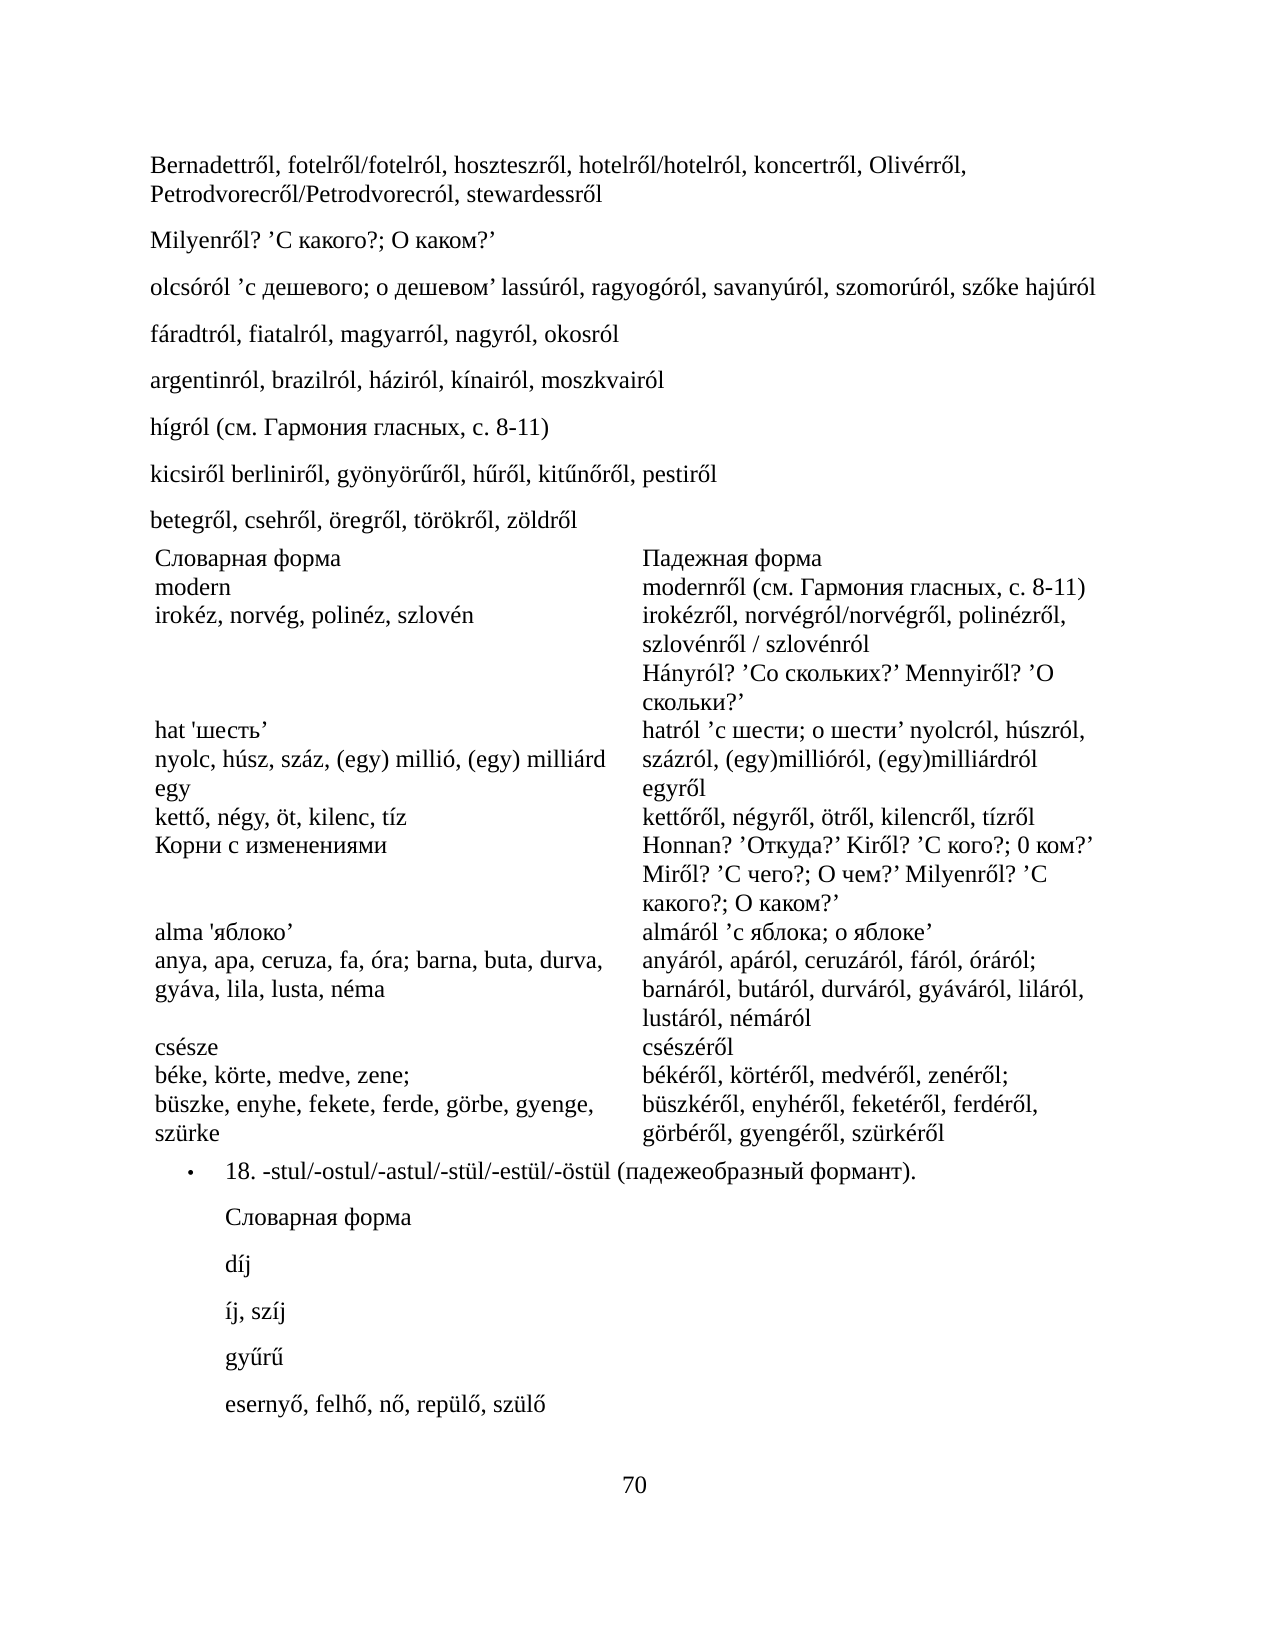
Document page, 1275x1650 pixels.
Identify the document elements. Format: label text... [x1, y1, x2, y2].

text olcsóról ’с дешевого; о дешевом’ lassúról, ragyogóról, savanyúról, szomorúról, szőke hajúról [150, 272, 1125, 301]
text hígról (см. Гармония гласных, с. 8-11) [150, 412, 1125, 441]
list esernyő, felhő, nő, repülő, szülő [187, 1389, 1125, 1418]
table_cell alma 'яблоко’ anya, apa, ceruza, fa, óra; barna, buta, durva, gyáva, lila, lusta, néma [150, 917, 637, 1032]
list íj, szíj [187, 1296, 1125, 1324]
text Milyenről? ’C какого?; О каком?’ [150, 225, 1125, 254]
table_cell Honnan? ’Откуда?’ Kiről? ’C кого?; 0 ком?’ Miről? ’C чего?; О чем?’ Milyenről? ’C какого?; О каком?’ [638, 831, 1125, 917]
text kicsiről berliniről, gyönyörűről, hűről, kitűnőről, pestiről [150, 459, 1125, 487]
table_cell [150, 658, 637, 716]
list 18. -stul/-ostul/-astul/-stül/-estül/-östül (падежеобразный формант). [187, 1156, 1125, 1184]
table_cell modernről (см. Гармония гласных, с. 8-11) irokézről, norvégról/norvégről, polinézről, szlovénről / szlovénról [638, 572, 1125, 658]
table_cell Корни с изменениями [150, 831, 637, 917]
table_header Падежная форма [638, 543, 1125, 572]
text betegről, csehről, öregről, törökről, zöldről [150, 505, 1125, 534]
table_cell hatról ’c шести; о шести’ nyolcról, húszról, százról, (egy)millióról, (egy)milliárdról [638, 716, 1125, 773]
table_header Словарная форма [150, 543, 637, 572]
table_cell csészéről békéről, körtéről, medvéről, zenéről; büszkéről, enyhéről, feketéről, ferdéről, görbéről, gyengéről, szürkéről [638, 1032, 1125, 1147]
table_cell Hányról? ’Co скольких?’ Mennyiről? ’O скольки?’ [638, 658, 1125, 716]
table_cell hat 'шесть’ nyolc, húsz, száz, (egy) millió, (egy) milliárd [150, 716, 637, 773]
table_cell csésze béke, körte, medve, zene; büszke, enyhe, fekete, ferde, görbe, gyenge, szürke [150, 1032, 637, 1147]
list Словарная форма [187, 1202, 1125, 1231]
text Bernadettről, fotelről/fotelról, hoszteszről, hotelről/hotelról, koncertről, Olivérről, Petrodvorecről/Petrodvorecról, stewardessről [150, 150, 1125, 207]
table_cell egy kettő, négy, öt, kilenc, tíz [150, 773, 637, 831]
table_cell egyről kettőről, négyről, ötről, kilencről, tízről [638, 773, 1125, 831]
list gyűrű [187, 1342, 1125, 1371]
text argentinról, brazilról, háziról, kínairól, moszkvairól [150, 365, 1125, 394]
list díj [187, 1249, 1125, 1278]
table_cell almáról ’с яблока; о яблоке’ anyáról, apáról, ceruzáról, fáról, óráról; barnáról, butáról, durváról, gyáváról, liláról, lustáról, némáról [638, 917, 1125, 1032]
text fáradtról, fiatalról, magyarról, nagyról, okosról [150, 319, 1125, 347]
table_cell modern irokéz, norvég, polinéz, szlovén [150, 572, 637, 658]
